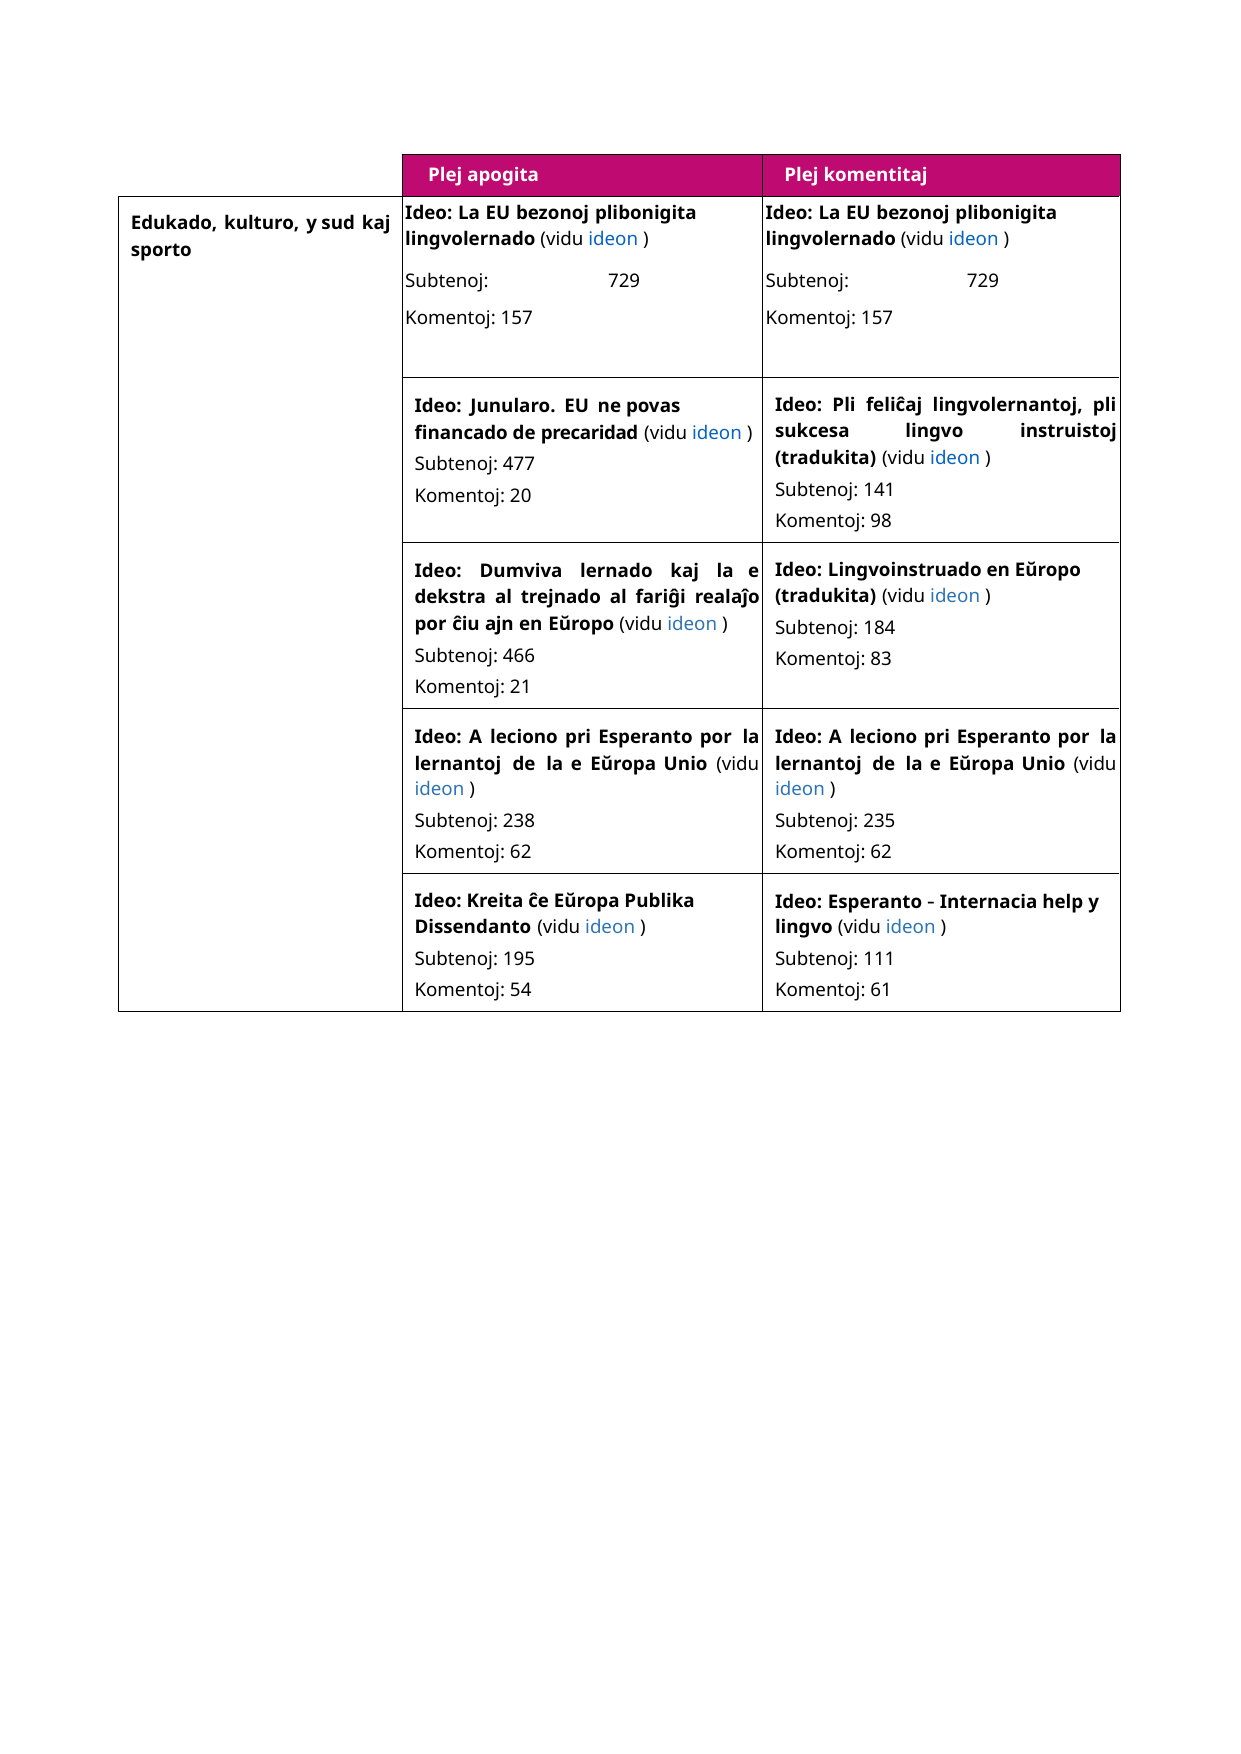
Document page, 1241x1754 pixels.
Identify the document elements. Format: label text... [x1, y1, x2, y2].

table_cell Ideo: A leciono pri Esperanto por la lernantoj de la e Eŭropa Unio (vidu ideon ) Subtenoj: 238 Komentoj: 62 [403, 709, 762, 873]
table_cell Ideo: Kreita ĉe Eŭropa Publika Dissendanto (vidu ideon ) Subtenoj: 195 Komentoj: 54 [403, 874, 762, 1011]
table_cell Edukado, kulturo, y sud kaj sporto [119, 197, 402, 1011]
table_cell Ideo: Junularo. EU ne povas financado de precaridad (vidu ideon ) Subtenoj: 477 Komentoj: 20 [403, 378, 762, 542]
table_header [1094, 155, 1120, 196]
table_header [118, 154, 402, 196]
table_header [763, 155, 784, 196]
table_header Plej komentitaj [784, 155, 1094, 196]
table_cell Ideo: Pli feliĉaj lingvolernantoj, pli sukcesa lingvo instruistoj (tradukita) (vidu ideon ) Subtenoj: 141 Komentoj: 98 [763, 377, 1120, 542]
table_header Plej apogita [428, 155, 736, 196]
table_cell Ideo: Dumviva lernado kaj la e dekstra al trejnado al fariĝi realaĵo​ por ĉiu ajn​ en Eŭropo (vidu ideon ) Subtenoj: 466 Komentoj: 21 [403, 543, 762, 708]
table_cell Ideo: Lingvoinstruado en Eŭropo (tradukita) (vidu ideon ) Subtenoj: 184 Komentoj: 83 [763, 542, 1120, 708]
table_header [403, 155, 428, 196]
table_cell Ideo: La EU bezonoj plibonigita lingvolernado (vidu ideon ) Subtenoj: 729 Komentoj: 157 [763, 196, 1120, 377]
table_cell Ideo: Esperanto - Internacia help y lingvo (vidu ideon ) Subtenoj: 111 Komentoj: 61 [763, 873, 1120, 1011]
table_cell Ideo: La EU bezonoj plibonigita lingvolernado (vidu ideon ) Subtenoj: 729 Komentoj: 157 [403, 197, 762, 377]
table_header [736, 155, 762, 196]
table_cell Ideo: A leciono pri Esperanto por la lernantoj de la e Eŭropa Unio (vidu ideon ) Subtenoj: 235 Komentoj: 62 [763, 708, 1120, 873]
